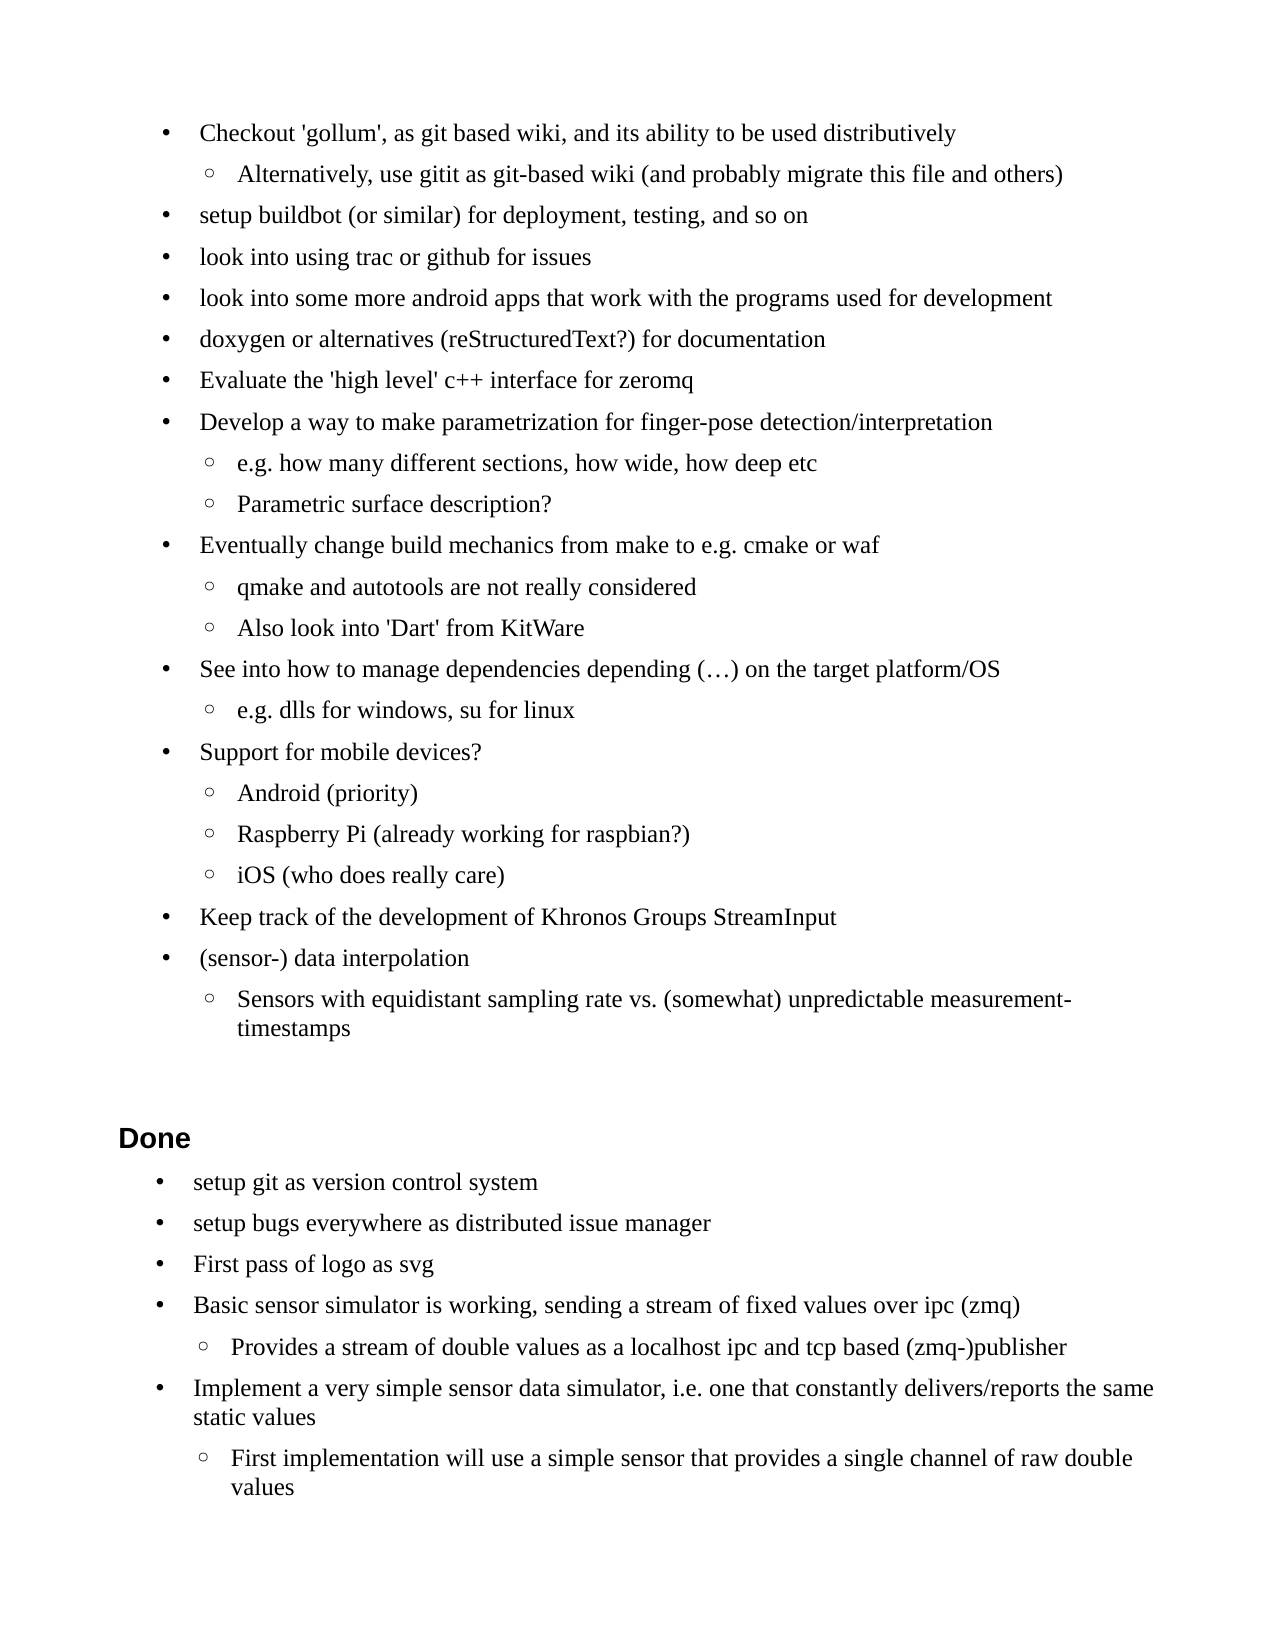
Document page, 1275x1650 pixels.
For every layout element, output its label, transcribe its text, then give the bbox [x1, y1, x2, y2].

subtitle look into using trac or github for issues [162, 242, 1157, 271]
subtitle setup bugs everywhere as distributed issue manager [156, 1208, 1157, 1237]
subtitle Android (priority) [199, 778, 1157, 807]
subtitle Support for mobile devices? [162, 737, 1157, 766]
subtitle See into how to manage dependencies depending (…) on the target platform/OS [162, 654, 1157, 683]
subtitle setup git as version control system [156, 1167, 1157, 1195]
subtitle Also look into 'Dart' from KitWare [199, 613, 1157, 642]
subtitle Provides a stream of double values as a localhost ipc and tcp based (zmq-)publisher [193, 1332, 1157, 1360]
subtitle First pass of logo as svg [156, 1249, 1157, 1278]
subtitle First implementation will use a simple sensor that provides a single channel of raw double values [193, 1443, 1157, 1500]
subtitle iOS (who does really care) [199, 861, 1157, 889]
subtitle (sensor-) data interpolation [162, 943, 1157, 972]
subtitle Eventually change build mechanics from make to e.g. cmake or waf [162, 531, 1157, 559]
subtitle Evaluate the 'high level' c++ interface for zeromq [162, 366, 1157, 394]
subtitle Parametric surface description? [199, 489, 1157, 518]
subtitle Keep track of the development of Khronos Groups StreamInput [162, 902, 1157, 931]
subtitle setup buildbot (or similar) for deployment, testing, and so on [162, 201, 1157, 229]
subtitle e.g. how many different sections, how wide, how deep etc [199, 448, 1157, 477]
subtitle Sensors with equidistant sampling rate vs. (somewhat) unpredictable measurement- timestamps [199, 984, 1157, 1042]
subtitle qmake and autotools are not really considered [199, 572, 1157, 601]
subtitle Develop a way to make parametrization for finger-pose detection/interpretation [162, 407, 1157, 436]
subtitle e.g. dlls for windows, su for linux [199, 696, 1157, 724]
subtitle Done [118, 1121, 1157, 1154]
subtitle doxygen or alternatives (reStructuredText?) for documentation [162, 324, 1157, 353]
subtitle Raspberry Pi (already working for raspbian?) [199, 819, 1157, 848]
subtitle Checkout 'gollum', as git based wiki, and its ability to be used distributively [162, 118, 1157, 147]
subtitle Implement a very simple sensor data simulator, i.e. one that constantly delivers/reports the same static values [156, 1373, 1157, 1430]
subtitle Basic sensor simulator is working, sending a stream of fixed values over ipc (zmq) [156, 1290, 1157, 1319]
subtitle Alternatively, use gitit as git-based wiki (and probably migrate this file and others) [199, 159, 1157, 188]
subtitle look into some more android apps that work with the programs used for development [162, 283, 1157, 312]
